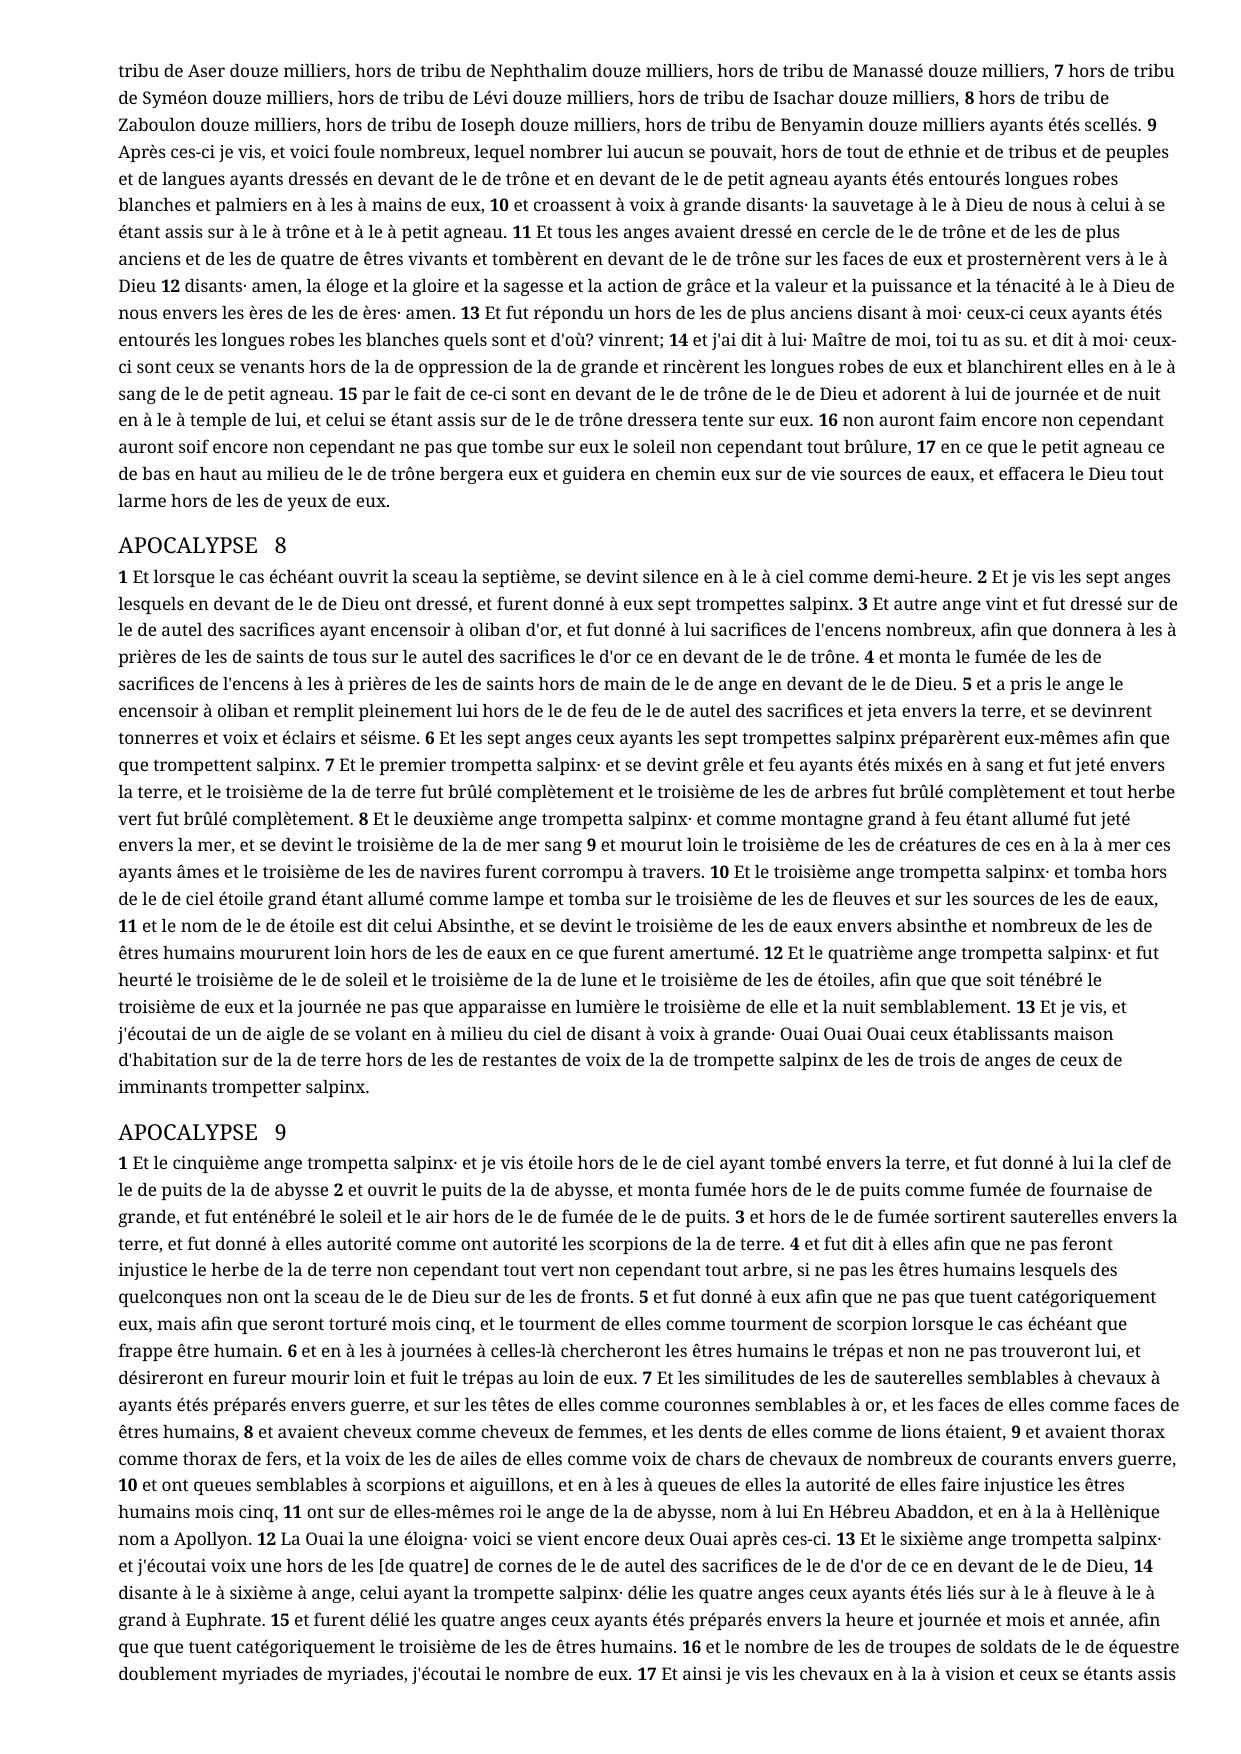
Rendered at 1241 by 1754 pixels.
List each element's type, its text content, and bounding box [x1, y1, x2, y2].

text APOCALYPSE 8 [118, 531, 1181, 560]
text 1 Et le cinquième ange trompetta salpinx· et je vis étoile hors de le de ciel ayant tombé envers la terre, et fut donné à lui la clef de le de puits de la de abysse 2 et ouvrit le puits de la de abysse, et monta fumée hors de le de puits comme fumée de fournaise de grande, et fut enténébré le soleil et le air hors de le de fumée de le de puits. 3 et hors de le de fumée sortirent sauterelles envers la terre, et fut donné à elles autorité comme ont autorité les scorpions de la de terre. 4 et fut dit à elles afin que ne pas feront injustice le herbe de la de terre non cependant tout vert non cependant tout arbre, si ne pas les êtres humains lesquels des quelconques non ont la sceau de le de Dieu sur de les de fronts. 5 et fut donné à eux afin que ne pas que tuent catégoriquement eux, mais afin que seront torturé mois cinq, et le tourment de elles comme tourment de scorpion lorsque le cas échéant que frappe être humain. 6 et en à les à journées à celles-là chercheront les êtres humains le trépas et non ne pas trouveront lui, et désireront en fureur mourir loin et fuit le trépas au loin de eux. 7 Et les similitudes de les de sauterelles semblables à chevaux à ayants étés préparés envers guerre, et sur les têtes de elles comme couronnes semblables à or, et les faces de elles comme faces de êtres humains, 8 et avaient cheveux comme cheveux de femmes, et les dents de elles comme de lions étaient, 9 et avaient thorax comme thorax de fers, et la voix de les de ailes de elles comme voix de chars de chevaux de nombreux de courants envers guerre, 10 et ont queues semblables à scorpions et aiguillons, et en à les à queues de elles la autorité de elles faire injustice les êtres humains mois cinq, 11 ont sur de elles-mêmes roi le ange de la de abysse, nom à lui En Hébreu Abaddon, et en à la à Hellènique nom a Apollyon. 12 La Ouai la une éloigna· voici se vient encore deux Ouai après ces-ci. 13 Et le sixième ange trompetta salpinx· et j'écoutai voix une hors de les [de quatre] de cornes de le de autel des sacrifices de le de d'or de ce en devant de le de Dieu, 14 disante à le à sixième à ange, celui ayant la trompette salpinx· délie les quatre anges ceux ayants étés liés sur à le à fleuve à le à grand à Euphrate. 15 et furent délié les quatre anges ceux ayants étés préparés envers la heure et journée et mois et année, afin que que tuent catégoriquement le troisième de les de êtres humains. 16 et le nombre de les de troupes de soldats de le de équestre doublement myriades de myriades, j'écoutai le nombre de eux. 17 Et ainsi je vis les chevaux en à la à vision et ceux se étants assis [118, 1151, 1181, 1685]
text tribu de Aser douze milliers, hors de tribu de Nephthalim douze milliers, hors de tribu de Manassé douze milliers, 7 hors de tribu de Syméon douze milliers, hors de tribu de Lévi douze milliers, hors de tribu de Isachar douze milliers, 8 hors de tribu de Zaboulon douze milliers, hors de tribu de Ioseph douze milliers, hors de tribu de Benyamin douze milliers ayants étés scellés. 9 Après ces-ci je vis, et voici foule nombreux, lequel nombrer lui aucun se pouvait, hors de tout de ethnie et de tribus et de peuples et de langues ayants dressés en devant de le de trône et en devant de le de petit agneau ayants étés entourés longues robes blanches et palmiers en à les à mains de eux, 10 et croassent à voix à grande disants· la sauvetage à le à Dieu de nous à celui à se étant assis sur à le à trône et à le à petit agneau. 11 Et tous les anges avaient dressé en cercle de le de trône et de les de plus anciens et de les de quatre de êtres vivants et tombèrent en devant de le de trône sur les faces de eux et prosternèrent vers à le à Dieu 12 disants· amen, la éloge et la gloire et la sagesse et la action de grâce et la valeur et la puissance et la ténacité à le à Dieu de nous envers les ères de les de ères· amen. 13 Et fut répondu un hors de les de plus anciens disant à moi· ceux-ci ceux ayants étés entourés les longues robes les blanches quels sont et d'où? vinrent; 14 et j'ai dit à lui· Maître de moi, toi tu as su. et dit à moi· ceux-ci sont ceux se venants hors de la de oppression de la de grande et rincèrent les longues robes de eux et blanchirent elles en à le à sang de le de petit agneau. 15 par le fait de ce-ci sont en devant de le de trône de le de Dieu et adorent à lui de journée et de nuit en à le à temple de lui, et celui se étant assis sur de le de trône dressera tente sur eux. 16 non auront faim encore non cependant auront soif encore non cependant ne pas que tombe sur eux le soleil non cependant tout brûlure, 17 en ce que le petit agneau ce de bas en haut au milieu de le de trône bergera eux et guidera en chemin eux sur de vie sources de eaux, et effacera le Dieu tout larme hors de les de yeux de eux. [118, 59, 1181, 512]
text 1 Et lorsque le cas échéant ouvrit la sceau la septième, se devint silence en à le à ciel comme demi-heure. 2 Et je vis les sept anges lesquels en devant de le de Dieu ont dressé, et furent donné à eux sept trompettes salpinx. 3 Et autre ange vint et fut dressé sur de le de autel des sacrifices ayant encensoir à oliban d'or, et fut donné à lui sacrifices de l'encens nombreux, afin que donnera à les à prières de les de saints de tous sur le autel des sacrifices le d'or ce en devant de le de trône. 4 et monta le fumée de les de sacrifices de l'encens à les à prières de les de saints hors de main de le de ange en devant de le de Dieu. 5 et a pris le ange le encensoir à oliban et remplit pleinement lui hors de le de feu de le de autel des sacrifices et jeta envers la terre, et se devinrent tonnerres et voix et éclairs et séisme. 6 Et les sept anges ceux ayants les sept trompettes salpinx préparèrent eux-mêmes afin que que trompettent salpinx. 7 Et le premier trompetta salpinx· et se devint grêle et feu ayants étés mixés en à sang et fut jeté envers la terre, et le troisième de la de terre fut brûlé complètement et le troisième de les de arbres fut brûlé complètement et tout herbe vert fut brûlé complètement. 8 Et le deuxième ange trompetta salpinx· et comme montagne grand à feu étant allumé fut jeté envers la mer, et se devint le troisième de la de mer sang 9 et mourut loin le troisième de les de créatures de ces en à la à mer ces ayants âmes et le troisième de les de navires furent corrompu à travers. 10 Et le troisième ange trompetta salpinx· et tomba hors de le de ciel étoile grand étant allumé comme lampe et tomba sur le troisième de les de fleuves et sur les sources de les de eaux, 11 et le nom de le de étoile est dit celui Absinthe, et se devint le troisième de les de eaux envers absinthe et nombreux de les de êtres humains moururent loin hors de les de eaux en ce que furent amertumé. 12 Et le quatrième ange trompetta salpinx· et fut heurté le troisième de le de soleil et le troisième de la de lune et le troisième de les de étoiles, afin que que soit ténébré le troisième de eux et la journée ne pas que apparaisse en lumière le troisième de elle et la nuit semblablement. 13 Et je vis, et j'écoutai de un de aigle de se volant en à milieu du ciel de disant à voix à grande· Ouai Ouai Ouai ceux établissants maison d'habitation sur de la de terre hors de les de restantes de voix de la de trompette salpinx de les de trois de anges de ceux de imminants trompetter salpinx. [118, 565, 1181, 1099]
text APOCALYPSE 9 [118, 1117, 1181, 1147]
